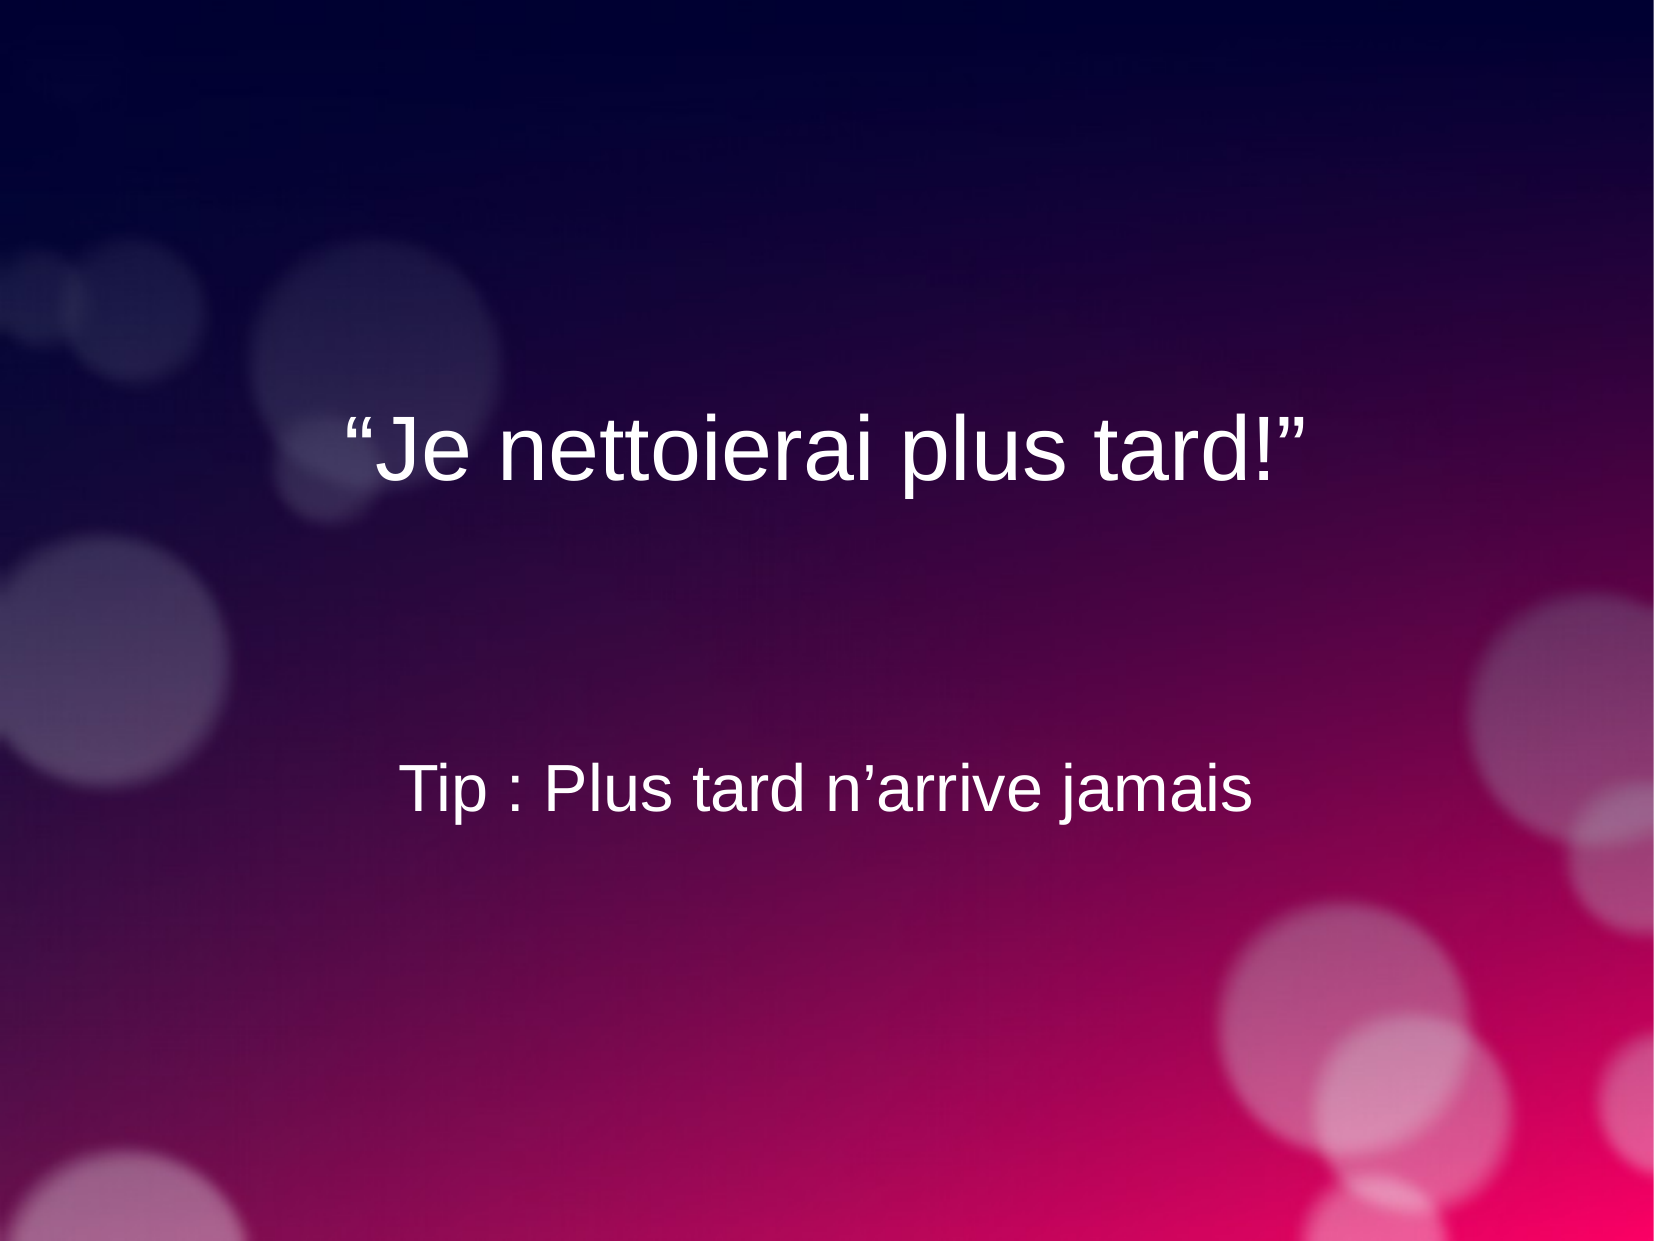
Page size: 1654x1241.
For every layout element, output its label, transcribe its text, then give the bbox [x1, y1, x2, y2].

title “Je nettoierai plus tard!” [82, 345, 1571, 553]
picture [0, 0, 1654, 1241]
subtitle Tip : Plus tard n’arrive jamais [82, 566, 1571, 1010]
